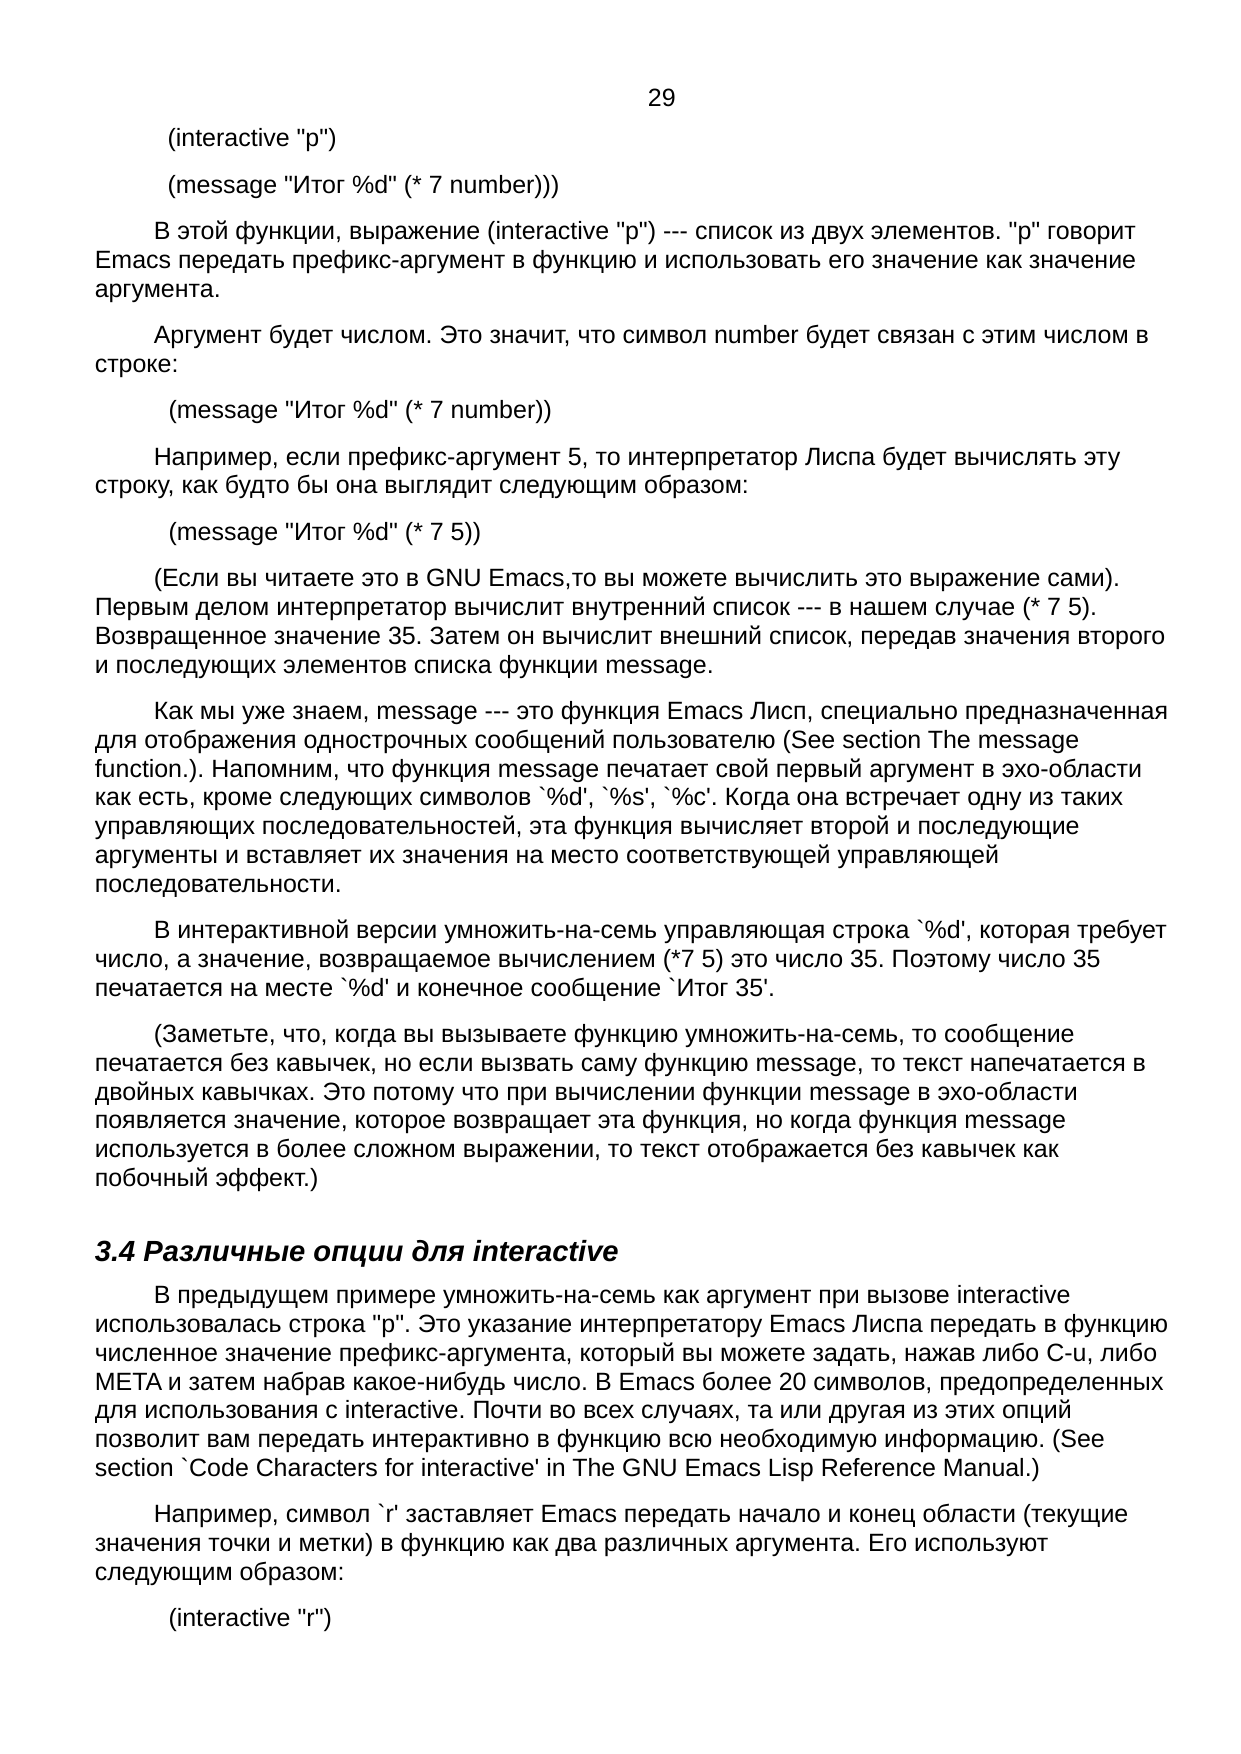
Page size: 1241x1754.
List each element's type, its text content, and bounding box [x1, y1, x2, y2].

text В предыдущем примере умножить-на-семь как аргумент при вызове interactive использовалась строка "p". Это указание интерпретатору Emacs Лиспа передать в функцию численное значение префикс-аргумента, который вы можете задать, нажав либо C-u, либо META и затем набрав какое-нибудь число. В Emacs более 20 символов, предопределенных для использования с interactive. Почти во всех случаях, та или другая из этих опций позволит вам передать интерактивно в функцию всю необходимую информацию. (See section `Code Characters for interactive' in The GNU Emacs Lisp Reference Manual.) [94, 1280, 1169, 1482]
text (interactive "p") [94, 123, 1169, 152]
text Аргумент будет числом. Это значит, что символ number будет связан с этим числом в строке: [94, 320, 1169, 378]
text (interactive "r") [94, 1603, 1169, 1632]
subtitle 3.4 Различные опции для interactive [94, 1234, 1169, 1268]
text В этой функции, выражение (interactive "p") --- список из двух элементов. "p" говорит Emacs передать префикс-аргумент в функцию и использовать его значение как значение аргумента. [94, 216, 1169, 302]
text Как мы уже знаем, message --- это функция Emacs Лисп, специально предназначенная для отображения однострочных сообщений пользователю (See section The message function.). Напомним, что функция message печатает свой первый аргумент в эхо-области как есть, кроме следующих символов `%d', `%s', `%c'. Когда она встречает одну из таких управляющих последовательностей, эта функция вычисляет второй и последующие аргументы и вставляет их значения на место соответствующей управляющей последовательности. [94, 696, 1169, 897]
text В интерактивной версии умножить-на-семь управляющая строка `%d', которая требует число, а значение, возвращаемое вычислением (*7 5) это число 35. Поэтому число 35 печатается на месте `%d' и конечное сообщение `Итог 35'. [94, 915, 1169, 1001]
text (message "Итог %d" (* 7 number))) [94, 170, 1169, 198]
text (Если вы читаете это в GNU Emacs,то вы можете вычислить это выражение сами). Первым делом интерпретатор вычислит внутренний список --- в нашем случае (* 7 5). Возвращенное значение 35. Затем он вычислит внешний список, передав значения второго и последующих элементов списка функции message. [94, 563, 1169, 678]
text Например, если префикс-аргумент 5, то интерпретатор Лиспа будет вычислять эту строку, как будто бы она выглядит следующим образом: [94, 442, 1169, 499]
text (Заметьте, что, когда вы вызываете функцию умножить-на-семь, то сообщение печатается без кавычек, но если вызвать саму функцию message, то текст напечатается в двойных кавычках. Это потому что при вычислении функции message в эхо-области появляется значение, которое возвращает эта функция, но когда функция message используется в более сложном выражении, то текст отображается без кавычек как побочный эффект.) [94, 1019, 1169, 1192]
text (message "Итог %d" (* 7 number)) [94, 395, 1169, 424]
text (message "Итог %d" (* 7 5)) [94, 517, 1169, 546]
text Например, символ `r' заставляет Emacs передать начало и конец области (текущие значения точки и метки) в функцию как два различных аргумента. Его используют следующим образом: [94, 1499, 1169, 1586]
